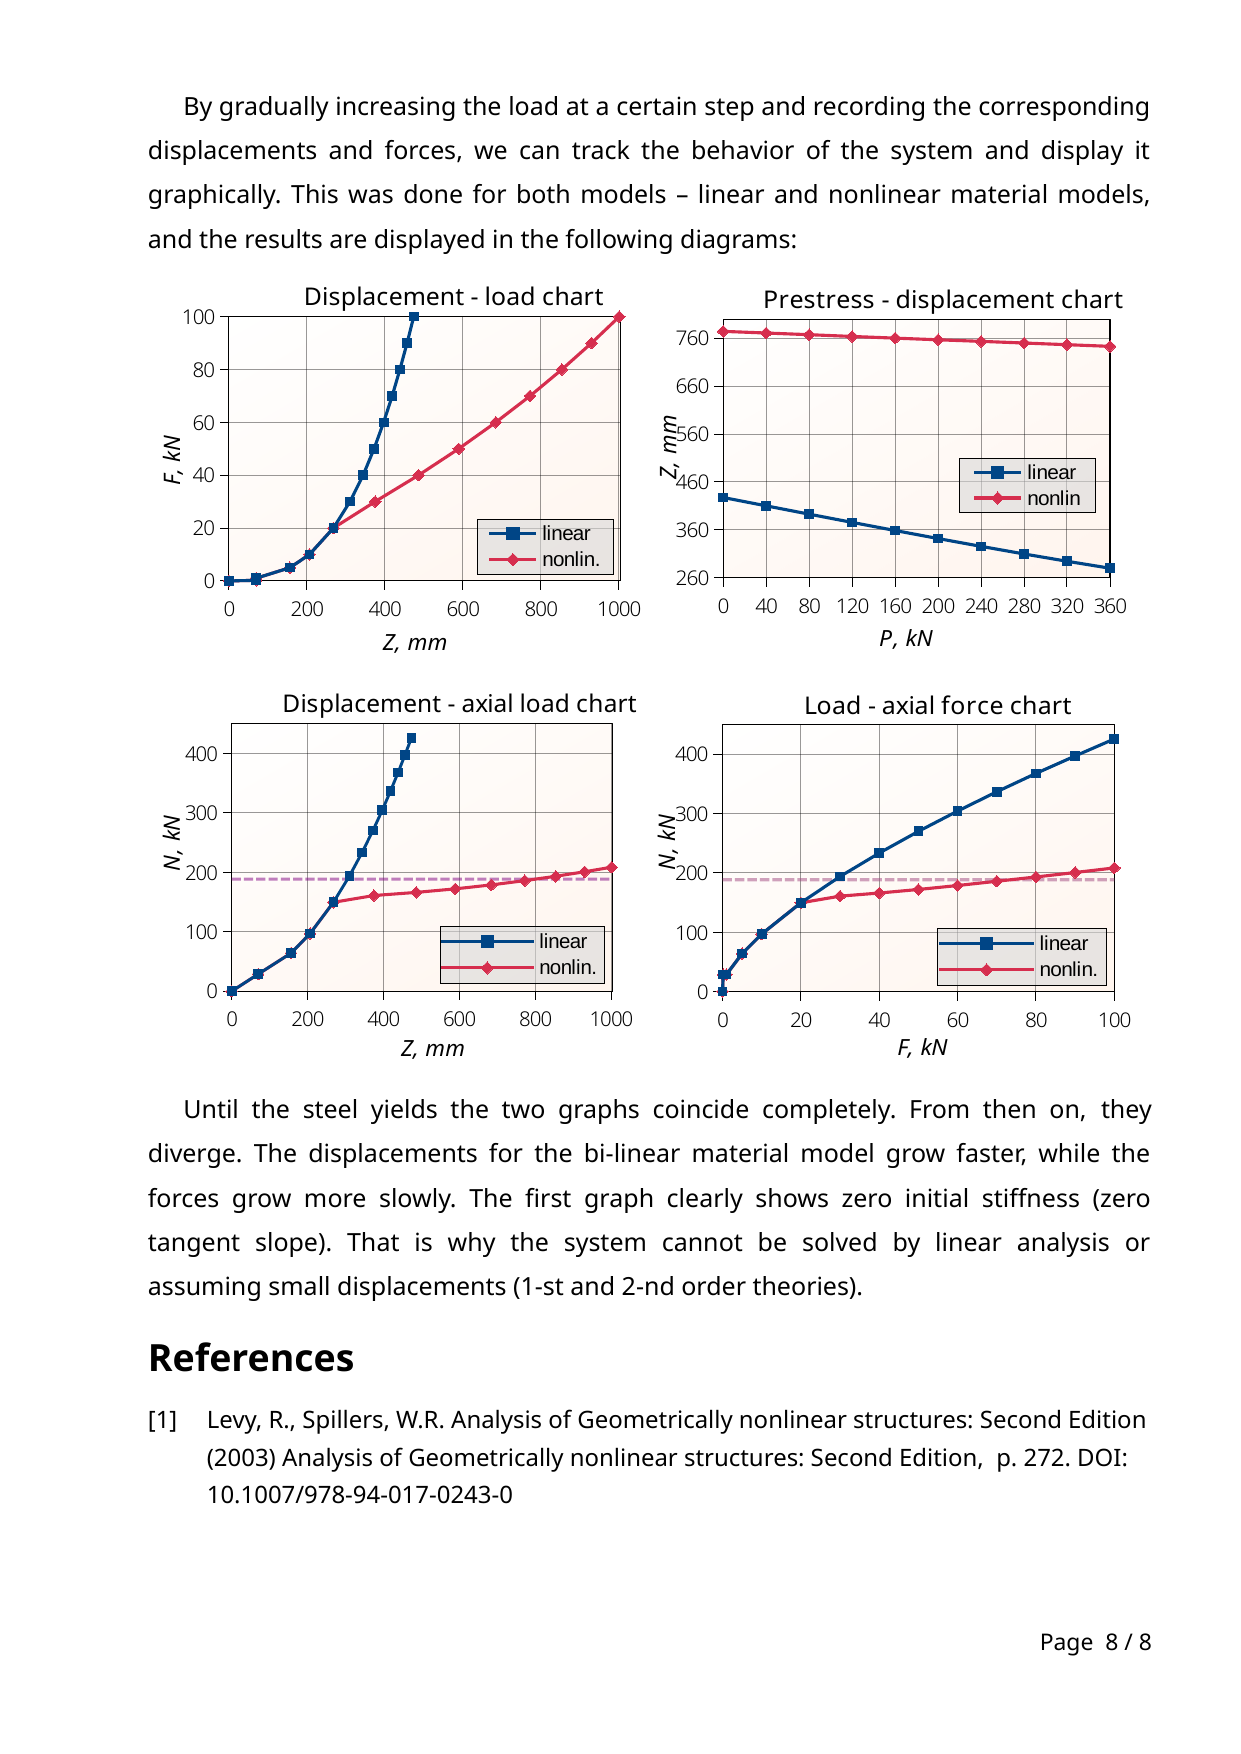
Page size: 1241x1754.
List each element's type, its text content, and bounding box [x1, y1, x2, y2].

subtitle References [148, 1331, 1152, 1382]
text By gradually increasing the load at a certain step and recording the corresponding displacements and forces, we can track the behavior of the system and display it graphically. This was done for both models – linear and nonlinear material models, and the results are displayed in the following diagrams: [148, 88, 1152, 255]
text Until the steel yields the two graphs coincide completely. From then on, they diverge. The displacements for the bi-linear material model grow faster, while the forces grow more slowly. The first graph clearly shows zero initial stiffness (zero tangent slope). That is why the system cannot be solved by linear analysis or assuming small displacements (1-st and 2-nd order theories). [148, 1092, 1152, 1303]
list Levy, R., Spillers, W.R. Analysis of Geometrically nonlinear structures: Second Edition (2003) Analysis of Geometrically nonlinear structures: Second Edition, p. 272. DOI: 10.1007/978-94-017-0243-0 [148, 1403, 1152, 1511]
